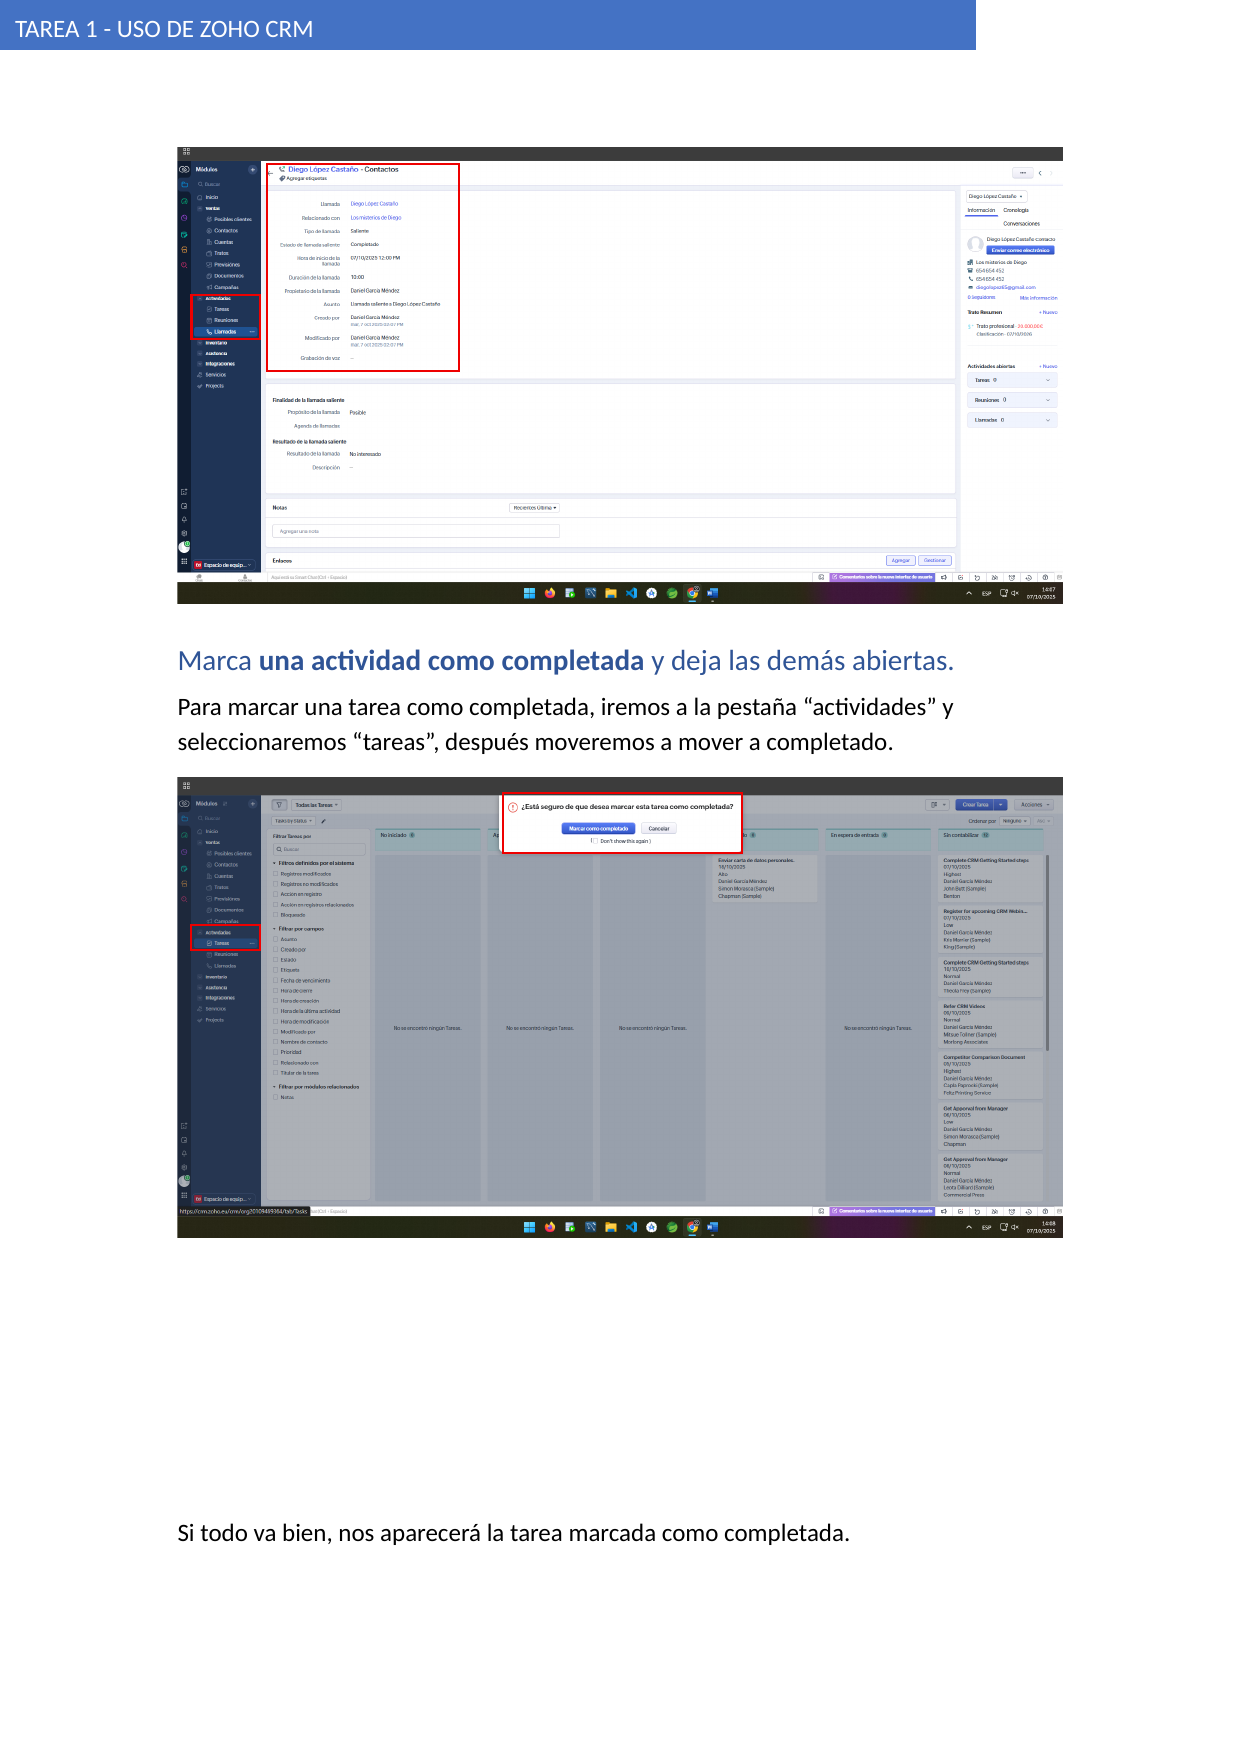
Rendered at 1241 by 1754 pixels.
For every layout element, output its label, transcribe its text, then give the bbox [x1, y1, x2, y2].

text Para marcar una tarea como completada, iremos a la pestaña “actividades” y seleccionaremos “tareas”, después moveremos a mover a completado. [177, 691, 1063, 756]
subtitle Marca una actividad como completada y deja las demás abiertas. [177, 642, 1063, 677]
text Si todo va bien, nos aparecerá la tarea marcada como completada. [177, 1517, 1063, 1548]
